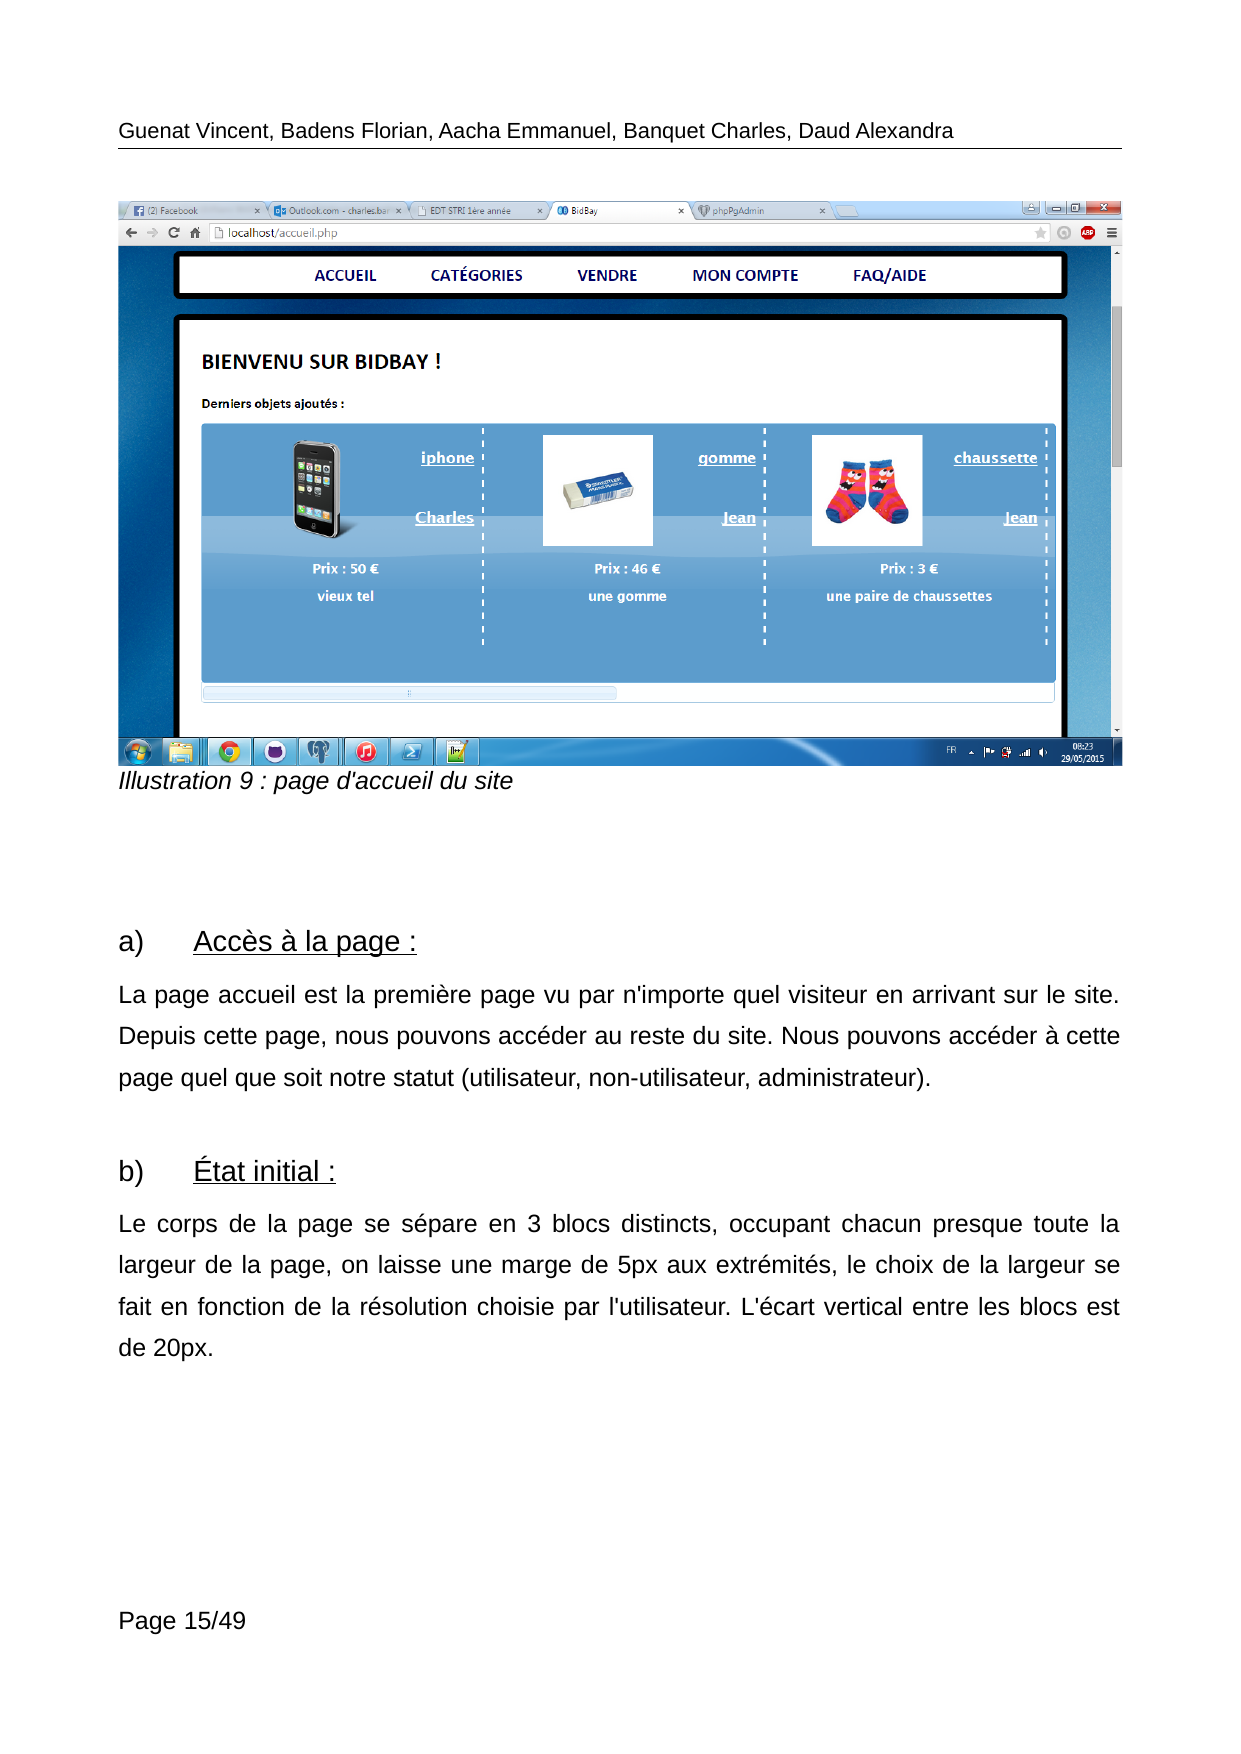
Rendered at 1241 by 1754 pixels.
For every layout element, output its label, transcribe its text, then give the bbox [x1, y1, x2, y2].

subtitle Accès à la page : [118, 924, 1122, 958]
text Le corps de la page se sépare en 3 blocs distincts, occupant chacun presque toute la largeur de la page, on laisse une marge de 5px aux extrémités, le choix de la largeur se fait en fonction de la résolution choisie par l'utilisateur. L'écart vertical entre les blocs est de 20px. [118, 1199, 1122, 1365]
subtitle État initial : [118, 1153, 1122, 1187]
text La page accueil est la première page vu par n'importe quel visiteur en arrivant sur le site. Depuis cette page, nous pouvons accéder au reste du site. Nous pouvons accéder à cette page quel que soit notre statut (utilisateur, non-utilisateur, administrateur). [118, 970, 1122, 1094]
text Illustration 9 : page d'accueil du site [118, 766, 1122, 794]
picture [118, 201, 1123, 766]
